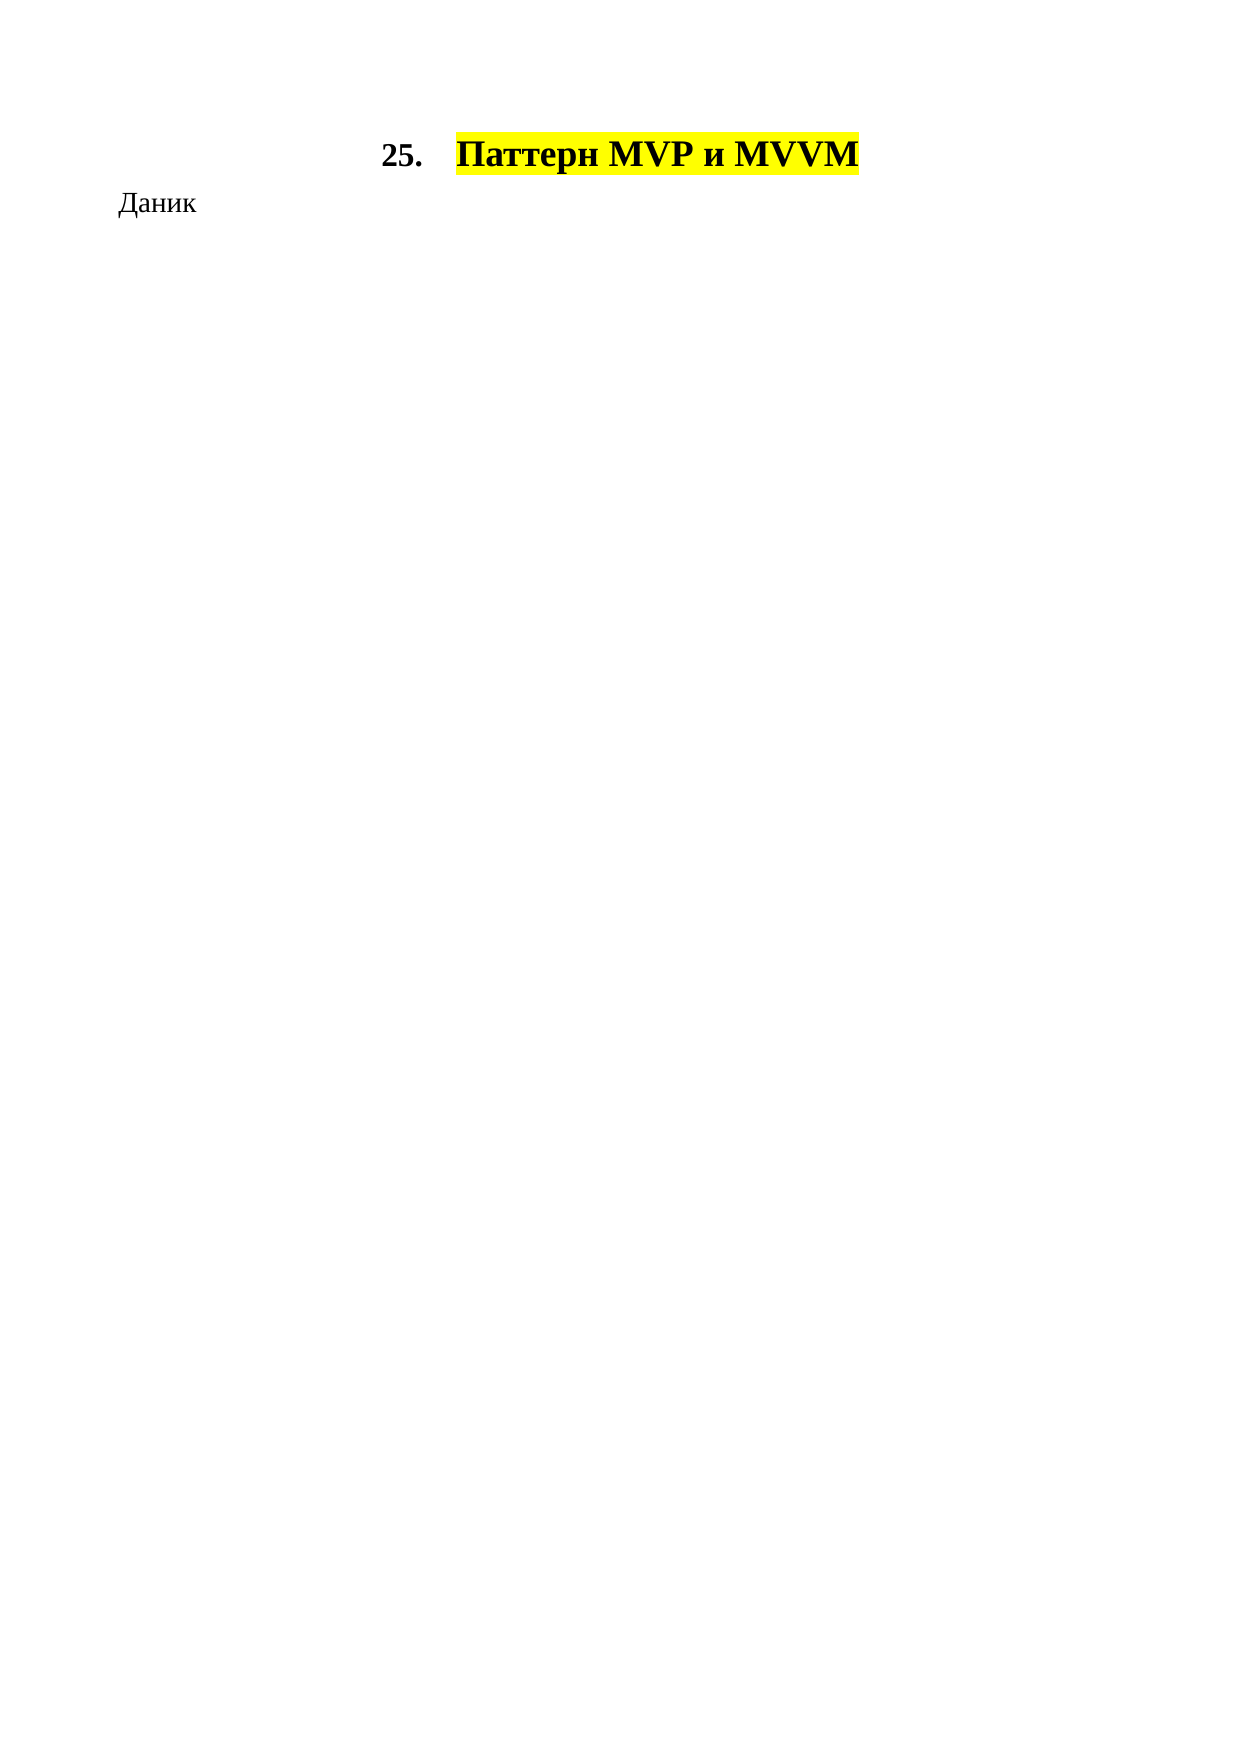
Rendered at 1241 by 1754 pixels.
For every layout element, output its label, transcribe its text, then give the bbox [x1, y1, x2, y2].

subtitle Паттерн MVP и MVVM [118, 143, 1122, 173]
text Даник [118, 185, 1122, 219]
